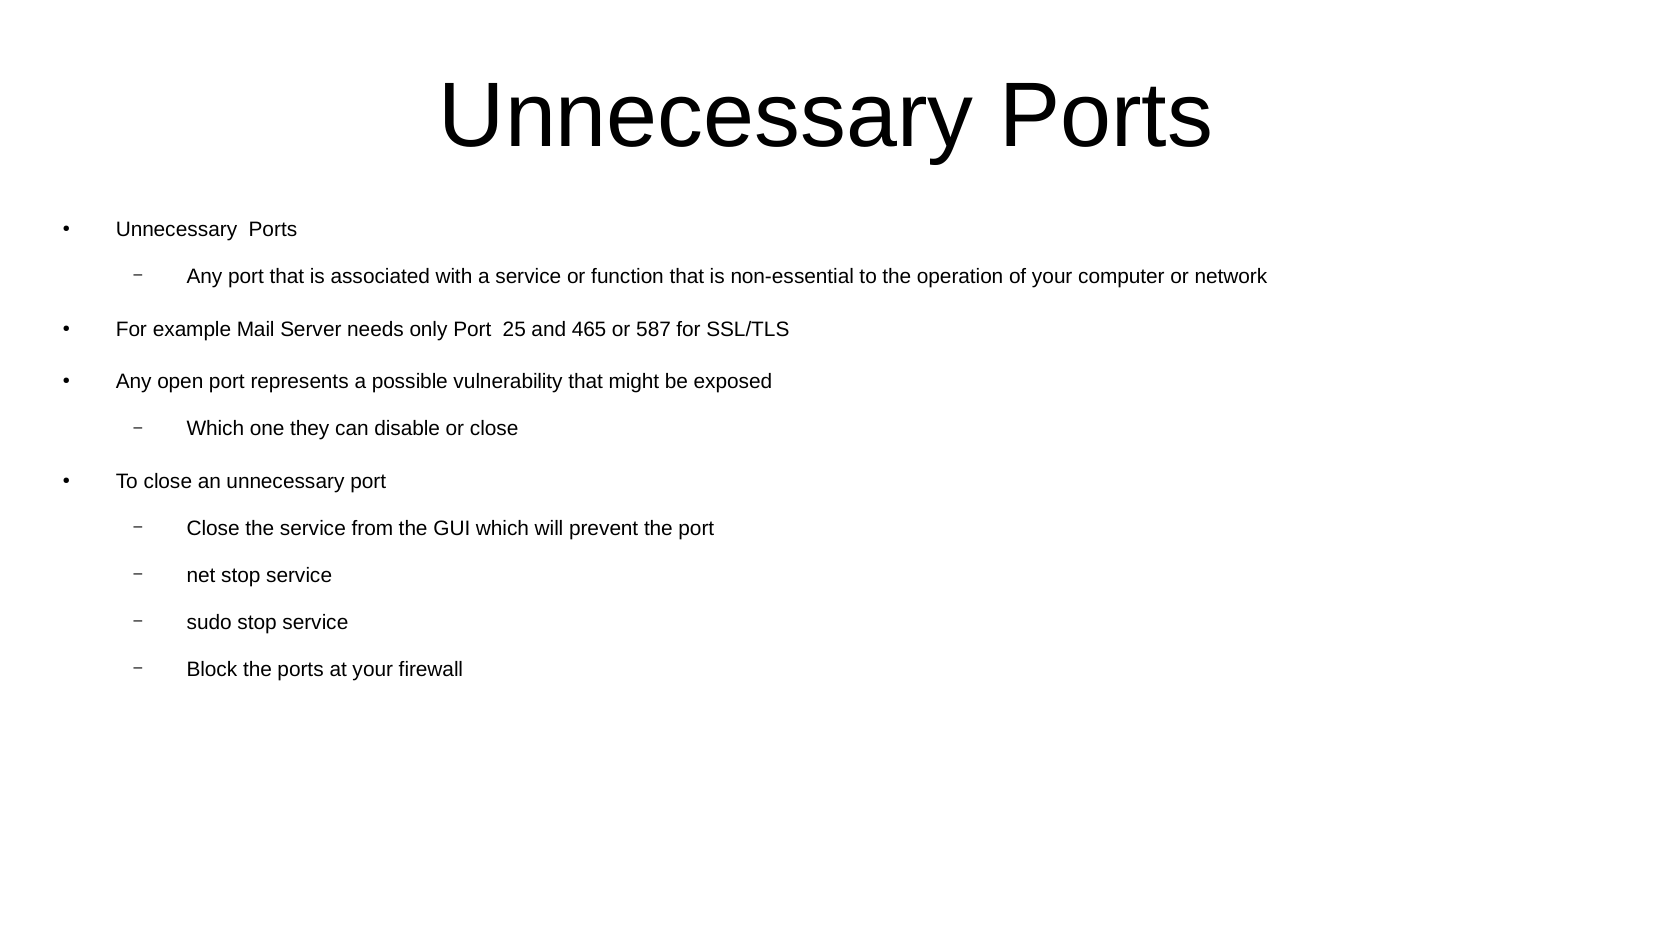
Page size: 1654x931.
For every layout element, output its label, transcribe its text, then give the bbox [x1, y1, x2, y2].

title Unnecessary Ports [82, 37, 1571, 193]
list Unnecessary Ports Any port that is associated with a service or function that is non-essential to the operation of your computer or network For example Mail Server needs only Port 25 and 465 or 587 for SSL/TLS Any open port represents a possible vulnerability that might be exposed Which one they can disable or close To close an unnecessary port Close the service from the GUI which will prevent the port net stop service sudo stop service Block the ports at your firewall [45, 217, 1571, 886]
